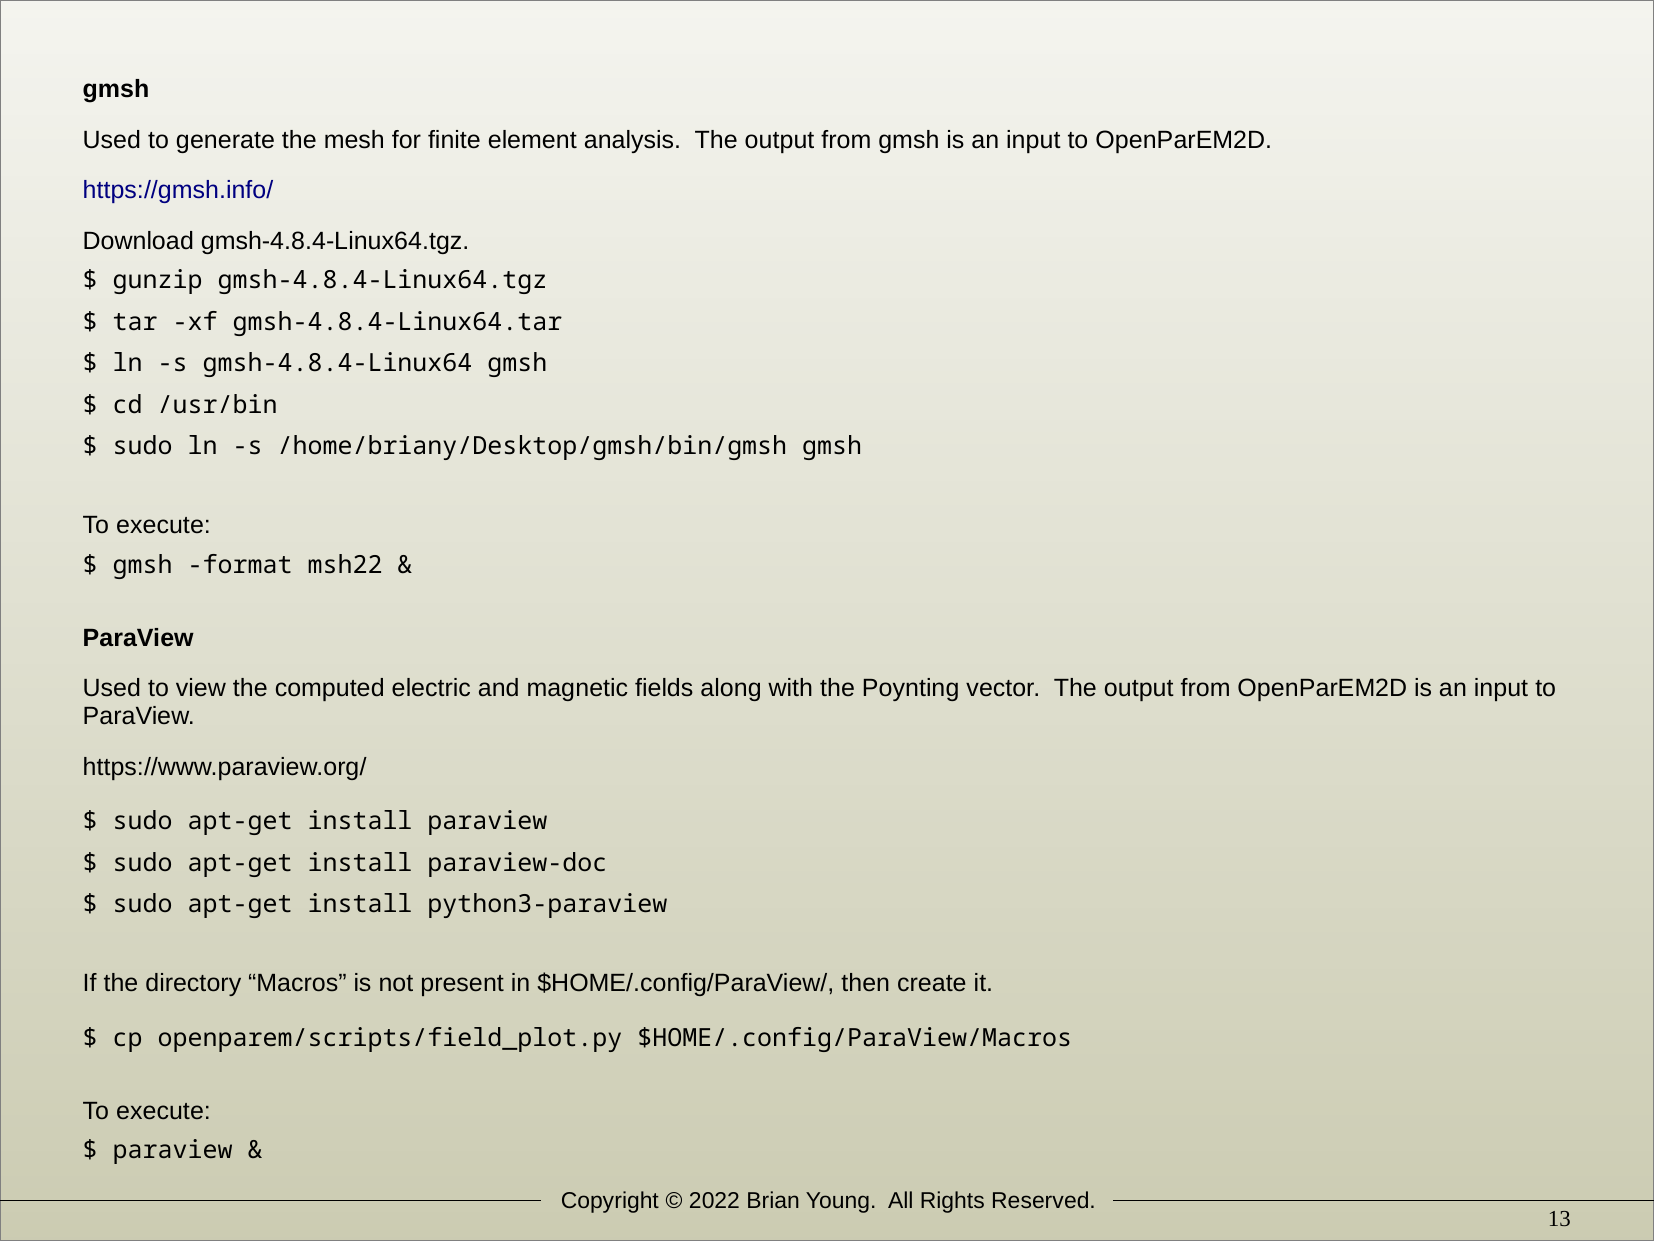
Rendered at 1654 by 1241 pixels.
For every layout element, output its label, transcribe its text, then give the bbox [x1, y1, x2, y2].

list gmsh Used to generate the mesh for finite element analysis. The output from gmsh is an input to OpenParEM2D. https://gmsh.info/ Download gmsh-4.8.4-Linux64.tgz. $ gunzip gmsh-4.8.4-Linux64.tgz $ tar -xf gmsh-4.8.4-Linux64.tar $ ln -s gmsh-4.8.4-Linux64 gmsh $ cd /usr/bin $ sudo ln -s /home/briany/Desktop/gmsh/bin/gmsh gmsh To execute: $ gmsh -format msh22 & ParaView Used to view the computed electric and magnetic fields along with the Poynting vector. The output from OpenParEM2D is an input to ParaView. https://www.paraview.org/ $ sudo apt-get install paraview $ sudo apt-get install paraview-doc $ sudo apt-get install python3-paraview If the directory “Macros” is not present in $HOME/.config/ParaView/, then create it. $ cp openparem/scripts/field_plot.py $HOME/.config/ParaView/Macros To execute: $ paraview & [82, 75, 1571, 1204]
